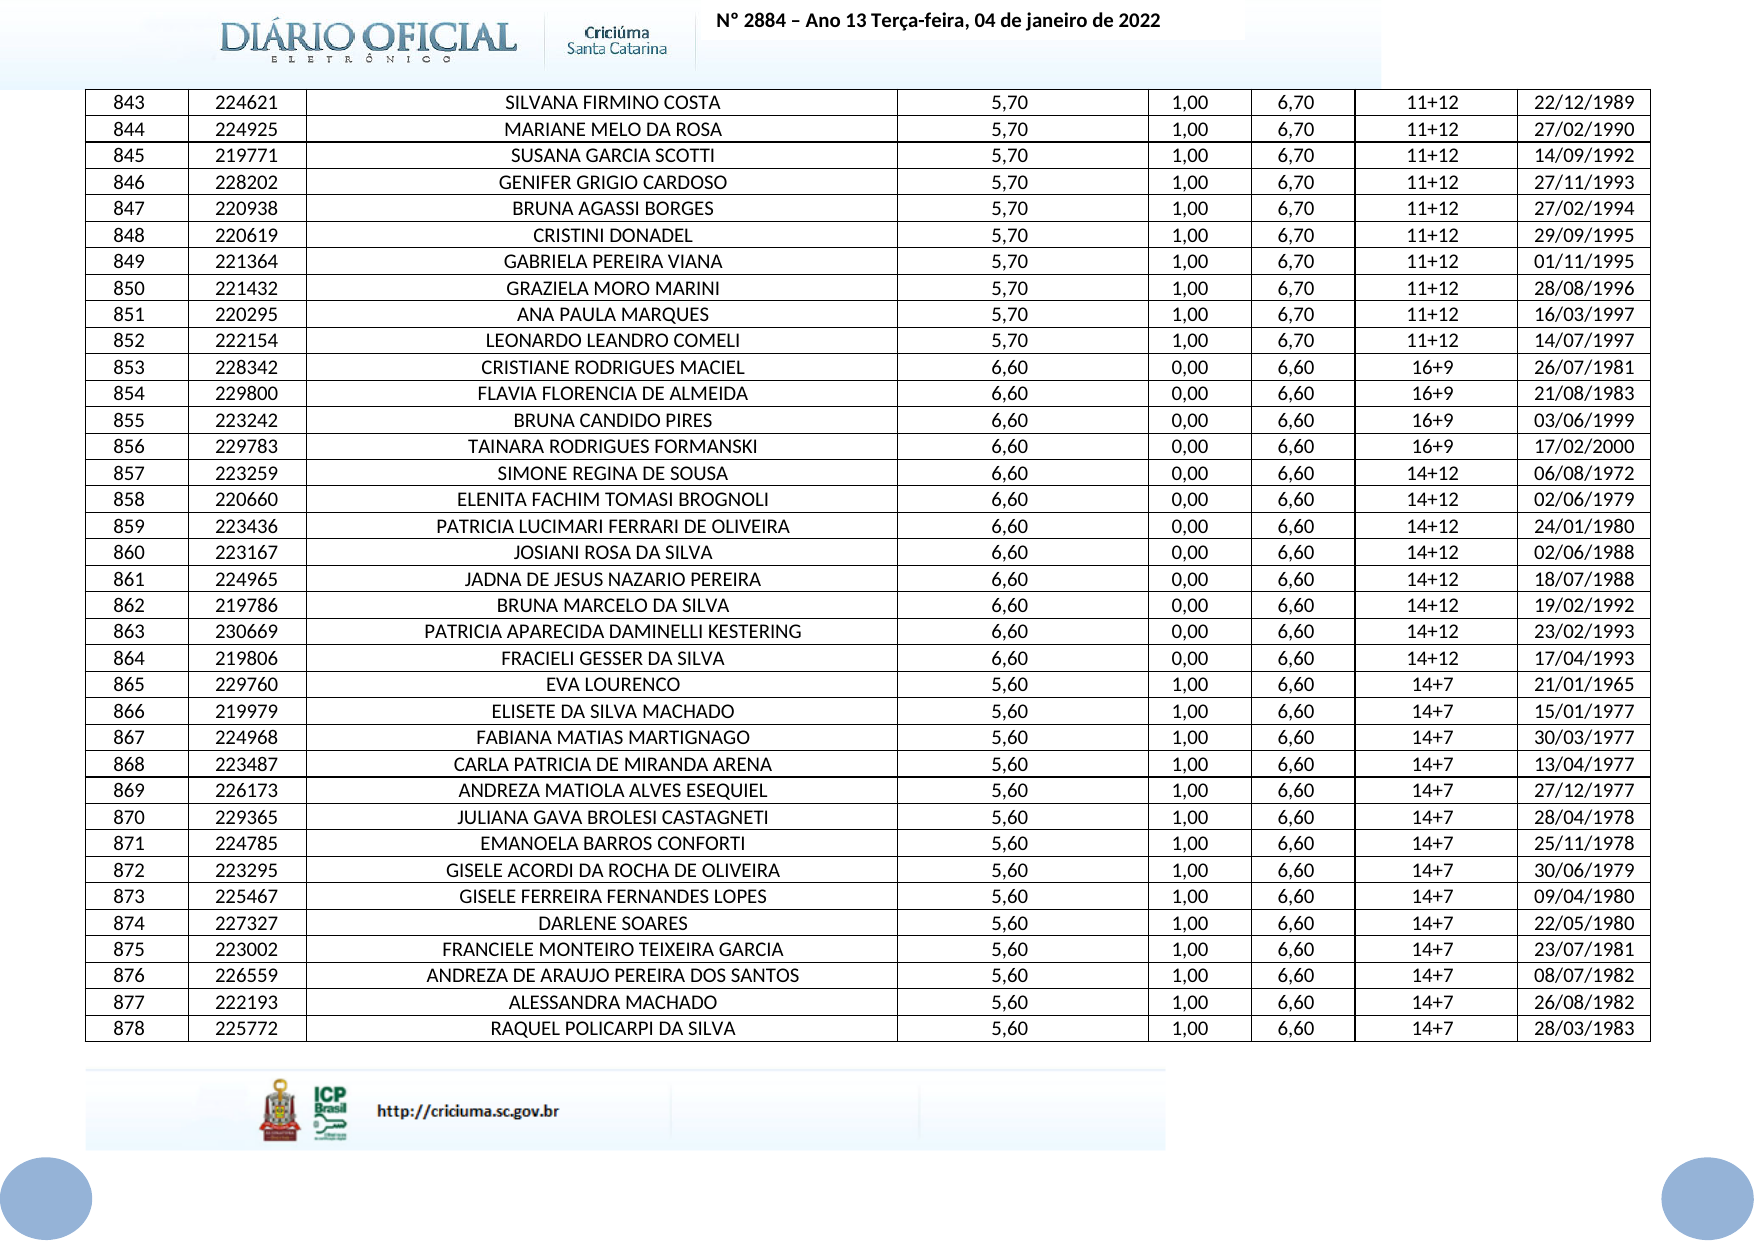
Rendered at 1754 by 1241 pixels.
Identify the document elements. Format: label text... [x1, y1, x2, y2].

table_cell 6,70 [1252, 222, 1354, 247]
table_cell 860 [86, 539, 188, 565]
table_cell 1,00 [1149, 222, 1251, 247]
table_cell 857 [86, 460, 188, 485]
table_cell 229760 [189, 672, 306, 697]
table_cell 14+12 [1356, 592, 1517, 618]
table_cell 1,00 [1149, 804, 1251, 829]
table_cell 1,00 [1149, 963, 1251, 988]
table_cell 853 [86, 354, 188, 379]
table_cell 14+7 [1356, 910, 1517, 935]
table_cell PATRICIA LUCIMARI FERRARI DE OLIVEIRA [307, 513, 897, 538]
table_cell 6,70 [1252, 328, 1354, 353]
table_cell 6,70 [1252, 169, 1354, 194]
table_cell 5,60 [898, 936, 1148, 962]
table_cell 0,00 [1149, 539, 1251, 565]
table_cell 14+7 [1356, 989, 1517, 1014]
table_cell 29/09/1995 [1518, 222, 1650, 247]
table_cell ANDREZA MATIOLA ALVES ESEQUIEL [307, 778, 897, 803]
table_cell 858 [86, 486, 188, 512]
table_cell FRANCIELE MONTEIRO TEIXEIRA GARCIA [307, 936, 897, 962]
table_cell 5,60 [898, 830, 1148, 856]
table_cell 5,60 [898, 778, 1148, 803]
table_cell RAQUEL POLICARPI DA SILVA [307, 1016, 897, 1041]
table_cell 11+12 [1356, 169, 1517, 194]
table_cell 6,60 [1252, 751, 1354, 776]
table_cell 5,70 [898, 275, 1148, 300]
table_cell 26/07/1981 [1518, 354, 1650, 379]
table_cell 1,00 [1149, 195, 1251, 221]
table_cell 6,60 [1252, 592, 1354, 618]
table_cell 6,60 [1252, 857, 1354, 882]
table_cell GENIFER GRIGIO CARDOSO [307, 169, 897, 194]
table_cell 859 [86, 513, 188, 538]
table_cell 6,60 [898, 460, 1148, 485]
table_cell 14+12 [1356, 619, 1517, 644]
table_cell ANA PAULA MARQUES [307, 301, 897, 327]
table_cell 870 [86, 804, 188, 829]
table_cell 5,60 [898, 672, 1148, 697]
table_cell 875 [86, 936, 188, 962]
table_cell 0,00 [1149, 460, 1251, 485]
table_cell 14+7 [1356, 725, 1517, 750]
table_cell 1,00 [1149, 275, 1251, 300]
table_cell 848 [86, 222, 188, 247]
table_cell 0,00 [1149, 381, 1251, 406]
table_cell 228202 [189, 169, 306, 194]
table_cell 224621 [189, 90, 306, 115]
table_cell 223167 [189, 539, 306, 565]
table_cell 17/04/1993 [1518, 645, 1650, 671]
table_cell 16+9 [1356, 434, 1517, 459]
table_cell 226559 [189, 963, 306, 988]
table_cell 1,00 [1149, 169, 1251, 194]
table_cell FABIANA MATIAS MARTIGNAGO [307, 725, 897, 750]
table_cell 229783 [189, 434, 306, 459]
table_cell 6,60 [1252, 989, 1354, 1014]
table_cell 08/07/1982 [1518, 963, 1650, 988]
table_cell 872 [86, 857, 188, 882]
table_cell 845 [86, 143, 188, 168]
table_cell 6,60 [1252, 963, 1354, 988]
table_cell 6,60 [1252, 434, 1354, 459]
table_cell 0,00 [1149, 619, 1251, 644]
table_cell 223242 [189, 407, 306, 432]
table_cell 6,60 [1252, 566, 1354, 591]
table_cell BRUNA CANDIDO PIRES [307, 407, 897, 432]
table_cell 30/03/1977 [1518, 725, 1650, 750]
table_cell GISELE ACORDI DA ROCHA DE OLIVEIRA [307, 857, 897, 882]
table_cell 844 [86, 116, 188, 141]
table_cell 223487 [189, 751, 306, 776]
table_cell 230669 [189, 619, 306, 644]
table_cell 14+7 [1356, 804, 1517, 829]
table_cell 225772 [189, 1016, 306, 1041]
table_cell 6,60 [1252, 354, 1354, 379]
table_cell 21/08/1983 [1518, 381, 1650, 406]
table_cell 227327 [189, 910, 306, 935]
table_cell 28/04/1978 [1518, 804, 1650, 829]
table_cell 849 [86, 248, 188, 274]
table_cell FLAVIA FLORENCIA DE ALMEIDA [307, 381, 897, 406]
table_cell 14+12 [1356, 539, 1517, 565]
table_cell 16+9 [1356, 407, 1517, 432]
table_cell 6,60 [1252, 645, 1354, 671]
table_cell 26/08/1982 [1518, 989, 1650, 1014]
table_cell 6,70 [1252, 143, 1354, 168]
table_cell 14+12 [1356, 566, 1517, 591]
table_cell 15/01/1977 [1518, 698, 1650, 723]
table_cell ELENITA FACHIM TOMASI BROGNOLI [307, 486, 897, 512]
table_cell 863 [86, 619, 188, 644]
table_cell SIMONE REGINA DE SOUSA [307, 460, 897, 485]
table_cell 14/07/1997 [1518, 328, 1650, 353]
table_cell 871 [86, 830, 188, 856]
table_cell 6,60 [898, 592, 1148, 618]
table_cell CRISTINI DONADEL [307, 222, 897, 247]
table_cell 11+12 [1356, 90, 1517, 115]
table_cell EMANOELA BARROS CONFORTI [307, 830, 897, 856]
table_cell 219786 [189, 592, 306, 618]
table_cell 17/02/2000 [1518, 434, 1650, 459]
table_cell 5,60 [898, 963, 1148, 988]
table_cell 5,70 [898, 116, 1148, 141]
table_cell 28/08/1996 [1518, 275, 1650, 300]
table_cell PATRICIA APARECIDA DAMINELLI KESTERING [307, 619, 897, 644]
table_cell MARIANE MELO DA ROSA [307, 116, 897, 141]
table_cell 6,60 [1252, 698, 1354, 723]
table_cell 16/03/1997 [1518, 301, 1650, 327]
table_cell 1,00 [1149, 143, 1251, 168]
table_cell 229365 [189, 804, 306, 829]
table_cell 5,60 [898, 725, 1148, 750]
table_cell 221432 [189, 275, 306, 300]
table_cell 30/06/1979 [1518, 857, 1650, 882]
table_cell BRUNA AGASSI BORGES [307, 195, 897, 221]
table_cell 14+7 [1356, 936, 1517, 962]
table_cell 27/02/1994 [1518, 195, 1650, 221]
table_cell 23/02/1993 [1518, 619, 1650, 644]
table_cell 06/08/1972 [1518, 460, 1650, 485]
table_cell 6,60 [898, 407, 1148, 432]
table_cell 225467 [189, 883, 306, 909]
table_cell 854 [86, 381, 188, 406]
table_cell 1,00 [1149, 883, 1251, 909]
table_cell 14+7 [1356, 1016, 1517, 1041]
table_cell 222154 [189, 328, 306, 353]
table_cell 14+7 [1356, 963, 1517, 988]
table_cell 6,60 [898, 645, 1148, 671]
table_cell 6,60 [898, 513, 1148, 538]
table_cell 5,60 [898, 883, 1148, 909]
table_cell 223002 [189, 936, 306, 962]
table_cell 220660 [189, 486, 306, 512]
table_cell 27/02/1990 [1518, 116, 1650, 141]
table_cell 6,60 [898, 566, 1148, 591]
table_cell 22/05/1980 [1518, 910, 1650, 935]
table_cell 03/06/1999 [1518, 407, 1650, 432]
table_cell 843 [86, 90, 188, 115]
table_cell 0,00 [1149, 434, 1251, 459]
table_cell 219771 [189, 143, 306, 168]
table_cell 877 [86, 989, 188, 1014]
table_cell 5,70 [898, 222, 1148, 247]
table_cell 6,60 [1252, 619, 1354, 644]
table_cell 1,00 [1149, 751, 1251, 776]
table_cell 5,60 [898, 910, 1148, 935]
table_cell 1,00 [1149, 116, 1251, 141]
table_cell 14/09/1992 [1518, 143, 1650, 168]
table_cell 6,70 [1252, 195, 1354, 221]
table_cell 5,60 [898, 804, 1148, 829]
table_cell 876 [86, 963, 188, 988]
table_cell 865 [86, 672, 188, 697]
table_cell 6,60 [1252, 672, 1354, 697]
table_cell 866 [86, 698, 188, 723]
table_cell 219806 [189, 645, 306, 671]
table_cell 0,00 [1149, 407, 1251, 432]
table_cell ALESSANDRA MACHADO [307, 989, 897, 1014]
table_cell 1,00 [1149, 778, 1251, 803]
table_cell BRUNA MARCELO DA SILVA [307, 592, 897, 618]
table_cell 228342 [189, 354, 306, 379]
table_cell DARLENE SOARES [307, 910, 897, 935]
table_cell 5,70 [898, 90, 1148, 115]
table_cell 223436 [189, 513, 306, 538]
table_cell 6,60 [898, 434, 1148, 459]
table_cell 6,60 [898, 381, 1148, 406]
table_cell 6,60 [1252, 778, 1354, 803]
table_cell 27/12/1977 [1518, 778, 1650, 803]
table_cell 6,60 [1252, 513, 1354, 538]
table_cell 1,00 [1149, 1016, 1251, 1041]
table_cell 6,60 [898, 539, 1148, 565]
table_cell CRISTIANE RODRIGUES MACIEL [307, 354, 897, 379]
table_cell 6,60 [1252, 910, 1354, 935]
table_cell 6,60 [898, 619, 1148, 644]
table_cell 223259 [189, 460, 306, 485]
table_cell 226173 [189, 778, 306, 803]
table_cell 6,60 [1252, 804, 1354, 829]
table_cell SILVANA FIRMINO COSTA [307, 90, 897, 115]
table_cell 0,00 [1149, 486, 1251, 512]
table_cell 0,00 [1149, 566, 1251, 591]
table_cell 5,70 [898, 195, 1148, 221]
table_cell ELISETE DA SILVA MACHADO [307, 698, 897, 723]
table_cell 02/06/1988 [1518, 539, 1650, 565]
table_cell 864 [86, 645, 188, 671]
table_cell TAINARA RODRIGUES FORMANSKI [307, 434, 897, 459]
table_cell 221364 [189, 248, 306, 274]
table_cell 1,00 [1149, 989, 1251, 1014]
table_cell 6,60 [1252, 883, 1354, 909]
table_cell 6,60 [898, 486, 1148, 512]
table_cell 861 [86, 566, 188, 591]
table_cell 14+12 [1356, 513, 1517, 538]
table_cell 1,00 [1149, 90, 1251, 115]
table_cell 14+7 [1356, 672, 1517, 697]
table_cell SUSANA GARCIA SCOTTI [307, 143, 897, 168]
table_cell 1,00 [1149, 936, 1251, 962]
table_cell 846 [86, 169, 188, 194]
table_cell 873 [86, 883, 188, 909]
table_cell 5,60 [898, 751, 1148, 776]
table_cell 21/01/1965 [1518, 672, 1650, 697]
table_cell 1,00 [1149, 830, 1251, 856]
table_cell 5,60 [898, 989, 1148, 1014]
table_cell GISELE FERREIRA FERNANDES LOPES [307, 883, 897, 909]
table_cell 6,60 [1252, 936, 1354, 962]
table_cell 01/11/1995 [1518, 248, 1650, 274]
table_cell 6,70 [1252, 275, 1354, 300]
table_cell 220938 [189, 195, 306, 221]
table_cell 224965 [189, 566, 306, 591]
table_cell JOSIANI ROSA DA SILVA [307, 539, 897, 565]
table_cell 855 [86, 407, 188, 432]
table_cell 1,00 [1149, 857, 1251, 882]
table_cell 14+7 [1356, 778, 1517, 803]
table_cell 19/02/1992 [1518, 592, 1650, 618]
table_cell 14+7 [1356, 698, 1517, 723]
table_cell 6,70 [1252, 90, 1354, 115]
table_cell 6,60 [1252, 381, 1354, 406]
table_cell 1,00 [1149, 248, 1251, 274]
table_cell 16+9 [1356, 354, 1517, 379]
table_cell 11+12 [1356, 116, 1517, 141]
table_cell 869 [86, 778, 188, 803]
table_cell 1,00 [1149, 910, 1251, 935]
table_cell 6,70 [1252, 116, 1354, 141]
table_cell 14+7 [1356, 857, 1517, 882]
table_cell 856 [86, 434, 188, 459]
table_cell JADNA DE JESUS NAZARIO PEREIRA [307, 566, 897, 591]
table_cell 847 [86, 195, 188, 221]
table_cell 14+7 [1356, 830, 1517, 856]
table_cell 11+12 [1356, 195, 1517, 221]
table_cell 16+9 [1356, 381, 1517, 406]
table_cell GRAZIELA MORO MARINI [307, 275, 897, 300]
table_cell 222193 [189, 989, 306, 1014]
table_cell 1,00 [1149, 698, 1251, 723]
table_cell 6,70 [1252, 248, 1354, 274]
table_cell LEONARDO LEANDRO COMELI [307, 328, 897, 353]
table_cell 6,60 [1252, 830, 1354, 856]
table_cell 18/07/1988 [1518, 566, 1650, 591]
table_cell 09/04/1980 [1518, 883, 1650, 909]
table_cell 5,60 [898, 1016, 1148, 1041]
table_cell 13/04/1977 [1518, 751, 1650, 776]
table_cell 28/03/1983 [1518, 1016, 1650, 1041]
table_cell 6,60 [1252, 1016, 1354, 1041]
table_cell 5,70 [898, 328, 1148, 353]
table_cell 6,60 [898, 354, 1148, 379]
table_cell 220295 [189, 301, 306, 327]
table_cell 852 [86, 328, 188, 353]
table_cell 11+12 [1356, 301, 1517, 327]
table_cell 22/12/1989 [1518, 90, 1650, 115]
table_cell 878 [86, 1016, 188, 1041]
table_cell 5,70 [898, 248, 1148, 274]
table_cell 867 [86, 725, 188, 750]
table_cell 850 [86, 275, 188, 300]
table_cell EVA LOURENCO [307, 672, 897, 697]
table_cell 1,00 [1149, 725, 1251, 750]
table_cell 219979 [189, 698, 306, 723]
table_cell 0,00 [1149, 513, 1251, 538]
table_cell 1,00 [1149, 328, 1251, 353]
table_cell 5,70 [898, 301, 1148, 327]
table_cell 6,60 [1252, 407, 1354, 432]
table_cell 02/06/1979 [1518, 486, 1650, 512]
table_cell 868 [86, 751, 188, 776]
table_cell 14+7 [1356, 883, 1517, 909]
table_cell 24/01/1980 [1518, 513, 1650, 538]
table_cell 0,00 [1149, 354, 1251, 379]
table_cell 5,70 [898, 143, 1148, 168]
table_cell 11+12 [1356, 328, 1517, 353]
table_cell FRACIELI GESSER DA SILVA [307, 645, 897, 671]
table_cell 11+12 [1356, 248, 1517, 274]
table_cell 6,60 [1252, 725, 1354, 750]
table_cell JULIANA GAVA BROLESI CASTAGNETI [307, 804, 897, 829]
table_cell 1,00 [1149, 301, 1251, 327]
table_cell 14+7 [1356, 751, 1517, 776]
table_cell 0,00 [1149, 645, 1251, 671]
table_cell 27/11/1993 [1518, 169, 1650, 194]
table_cell 862 [86, 592, 188, 618]
table_cell 6,60 [1252, 539, 1354, 565]
table_cell 11+12 [1356, 275, 1517, 300]
table_cell GABRIELA PEREIRA VIANA [307, 248, 897, 274]
table_cell 1,00 [1149, 672, 1251, 697]
table_cell 224968 [189, 725, 306, 750]
table_cell CARLA PATRICIA DE MIRANDA ARENA [307, 751, 897, 776]
table_cell 851 [86, 301, 188, 327]
table_cell 6,60 [1252, 486, 1354, 512]
table_cell 5,60 [898, 857, 1148, 882]
table_cell 23/07/1981 [1518, 936, 1650, 962]
table_cell 224785 [189, 830, 306, 856]
table_cell 11+12 [1356, 222, 1517, 247]
table_cell 5,70 [898, 169, 1148, 194]
table_cell 224925 [189, 116, 306, 141]
table_cell 6,70 [1252, 301, 1354, 327]
table_cell 0,00 [1149, 592, 1251, 618]
table_cell 14+12 [1356, 486, 1517, 512]
table_cell 223295 [189, 857, 306, 882]
table_cell ANDREZA DE ARAUJO PEREIRA DOS SANTOS [307, 963, 897, 988]
table_cell 5,60 [898, 698, 1148, 723]
table_cell 11+12 [1356, 143, 1517, 168]
table_cell 14+12 [1356, 645, 1517, 671]
table_cell 14+12 [1356, 460, 1517, 485]
table_cell 229800 [189, 381, 306, 406]
table_cell 874 [86, 910, 188, 935]
table_cell 220619 [189, 222, 306, 247]
table_cell 6,60 [1252, 460, 1354, 485]
table_cell 25/11/1978 [1518, 830, 1650, 856]
